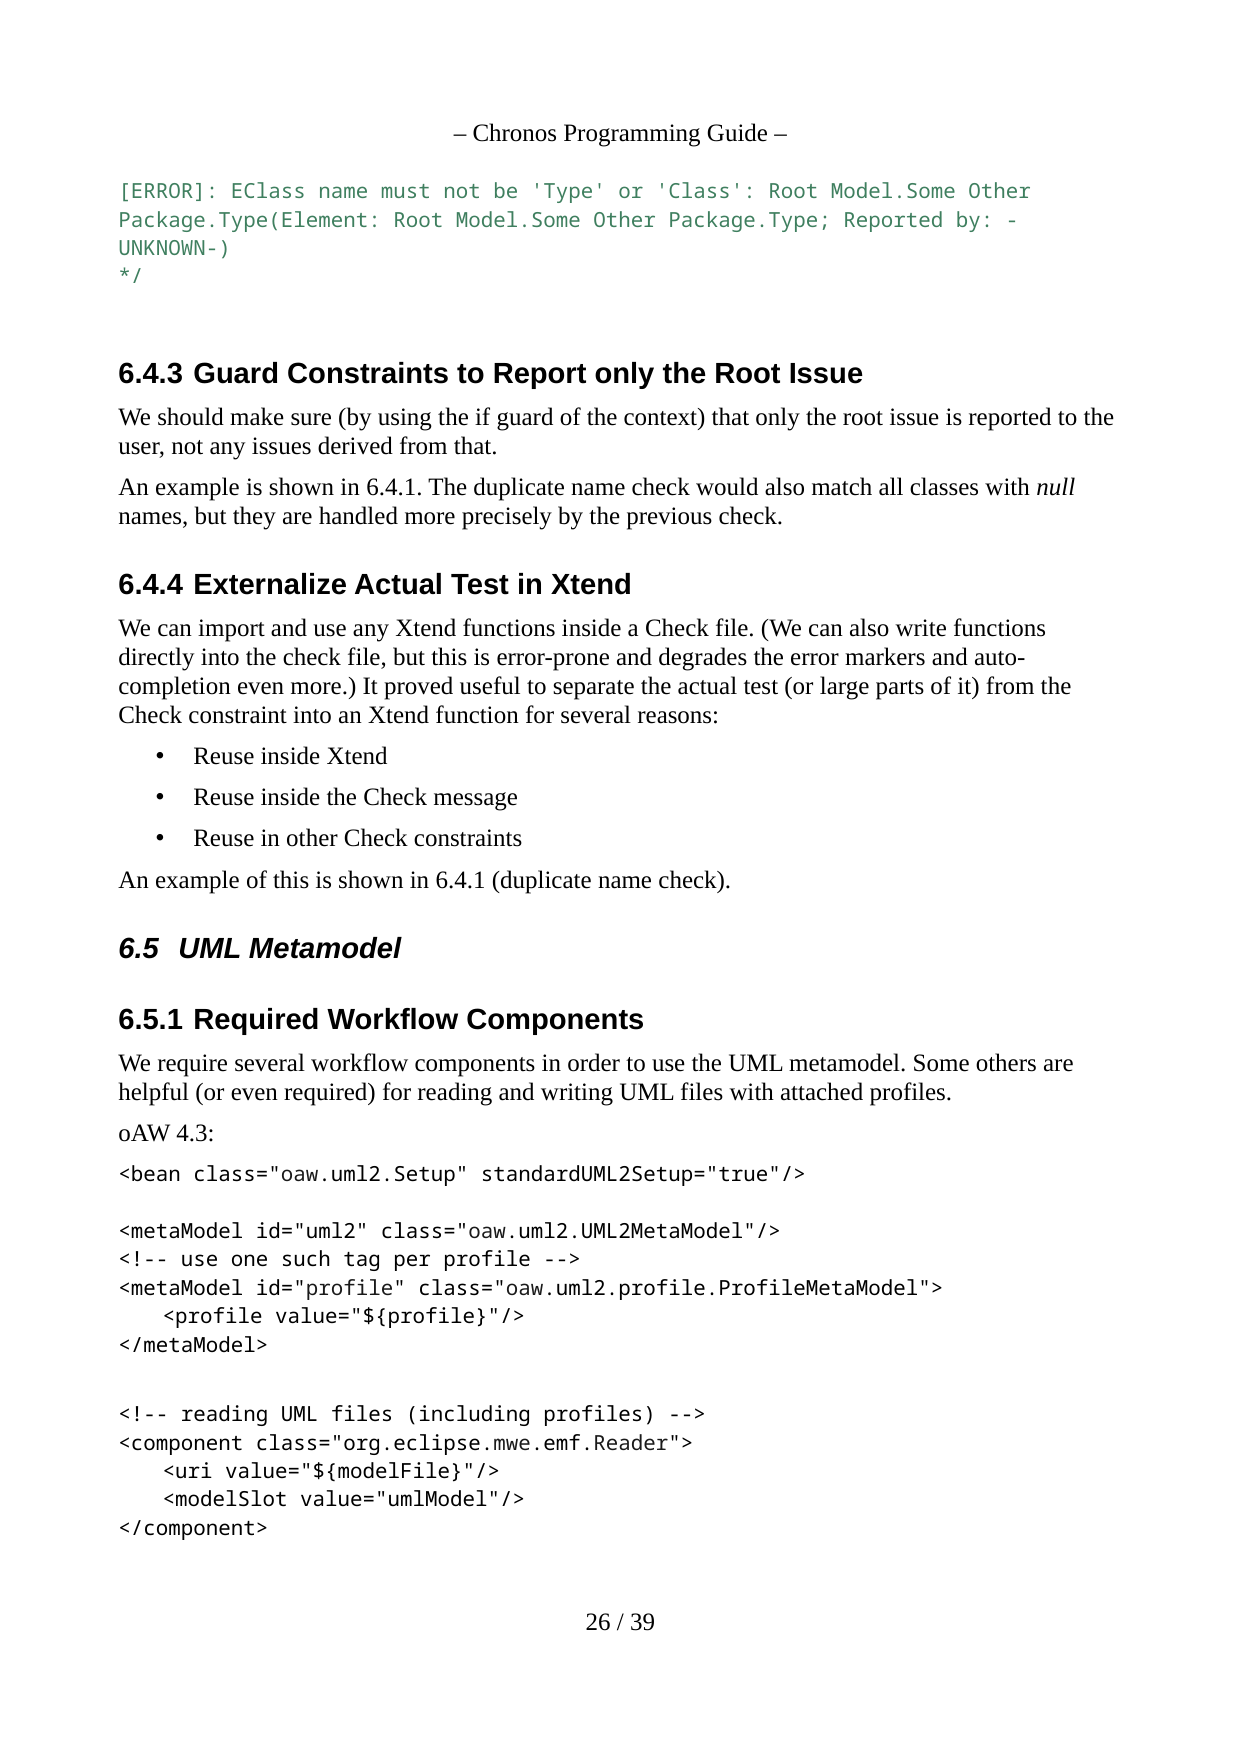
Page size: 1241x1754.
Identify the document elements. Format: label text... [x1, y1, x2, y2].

list Reuse in other Check constraints [156, 823, 1122, 852]
text We can import and use any Xtend functions inside a Check file. (We can also write functions directly into the check file, but this is error-prone and degrades the error markers and auto-completion even more.) It proved useful to separate the actual test (or large parts of it) from the Check constraint into an Xtend function for several reasons: [118, 613, 1122, 728]
text */ [118, 262, 1122, 290]
text <metaModel id="profile" class="oaw.uml2.profile.ProfileMetaModel"> [118, 1273, 1122, 1301]
text <component class="org.eclipse.mwe.emf.Reader"> [118, 1428, 1122, 1456]
subtitle UML Metamodel [118, 931, 1122, 964]
text <bean class="oaw.uml2.Setup" standardUML2Setup="true"/> [118, 1159, 1122, 1188]
text An example is shown in 6.4.1. The duplicate name check would also match all classes with null names, but they are handled more precisely by the previous check. [118, 472, 1122, 530]
list Reuse inside Xtend [156, 741, 1122, 770]
text [ERROR]: EClass name must not be 'Type' or 'Class': Root Model.Some Other Package.Type(Element: Root Model.Some Other Package.Type; Reported by: -UNKNOWN-) [118, 176, 1122, 262]
text We should make sure (by using the if guard of the context) that only the root issue is reported to the user, not any issues derived from that. [118, 402, 1122, 460]
subtitle Externalize Actual Test in Xtend [118, 567, 1122, 601]
subtitle Required Workflow Components [118, 1002, 1122, 1036]
text <profile value="${profile}"/> [118, 1301, 1122, 1330]
text <!-- reading UML files (including profiles) --> [118, 1399, 1122, 1428]
text An example of this is shown in 6.4.1 (duplicate name check). [118, 865, 1122, 893]
text <modelSlot value="umlModel"/> [118, 1484, 1122, 1513]
text We require several workflow components in order to use the UML metamodel. Some others are helpful (or even required) for reading and writing UML files with attached profiles. [118, 1048, 1122, 1106]
text </component> [118, 1513, 1122, 1541]
subtitle Guard Constraints to Report only the Root Issue [118, 356, 1122, 390]
text <!-- use one such tag per profile --> [118, 1244, 1122, 1273]
list Reuse inside the Check message [156, 782, 1122, 811]
text </metaModel> [118, 1330, 1122, 1358]
text <metaModel id="uml2" class="oaw.uml2.UML2MetaModel"/> [118, 1216, 1122, 1244]
text oAW 4.3: [118, 1118, 1122, 1147]
text <uri value="${modelFile}"/> [118, 1456, 1122, 1484]
